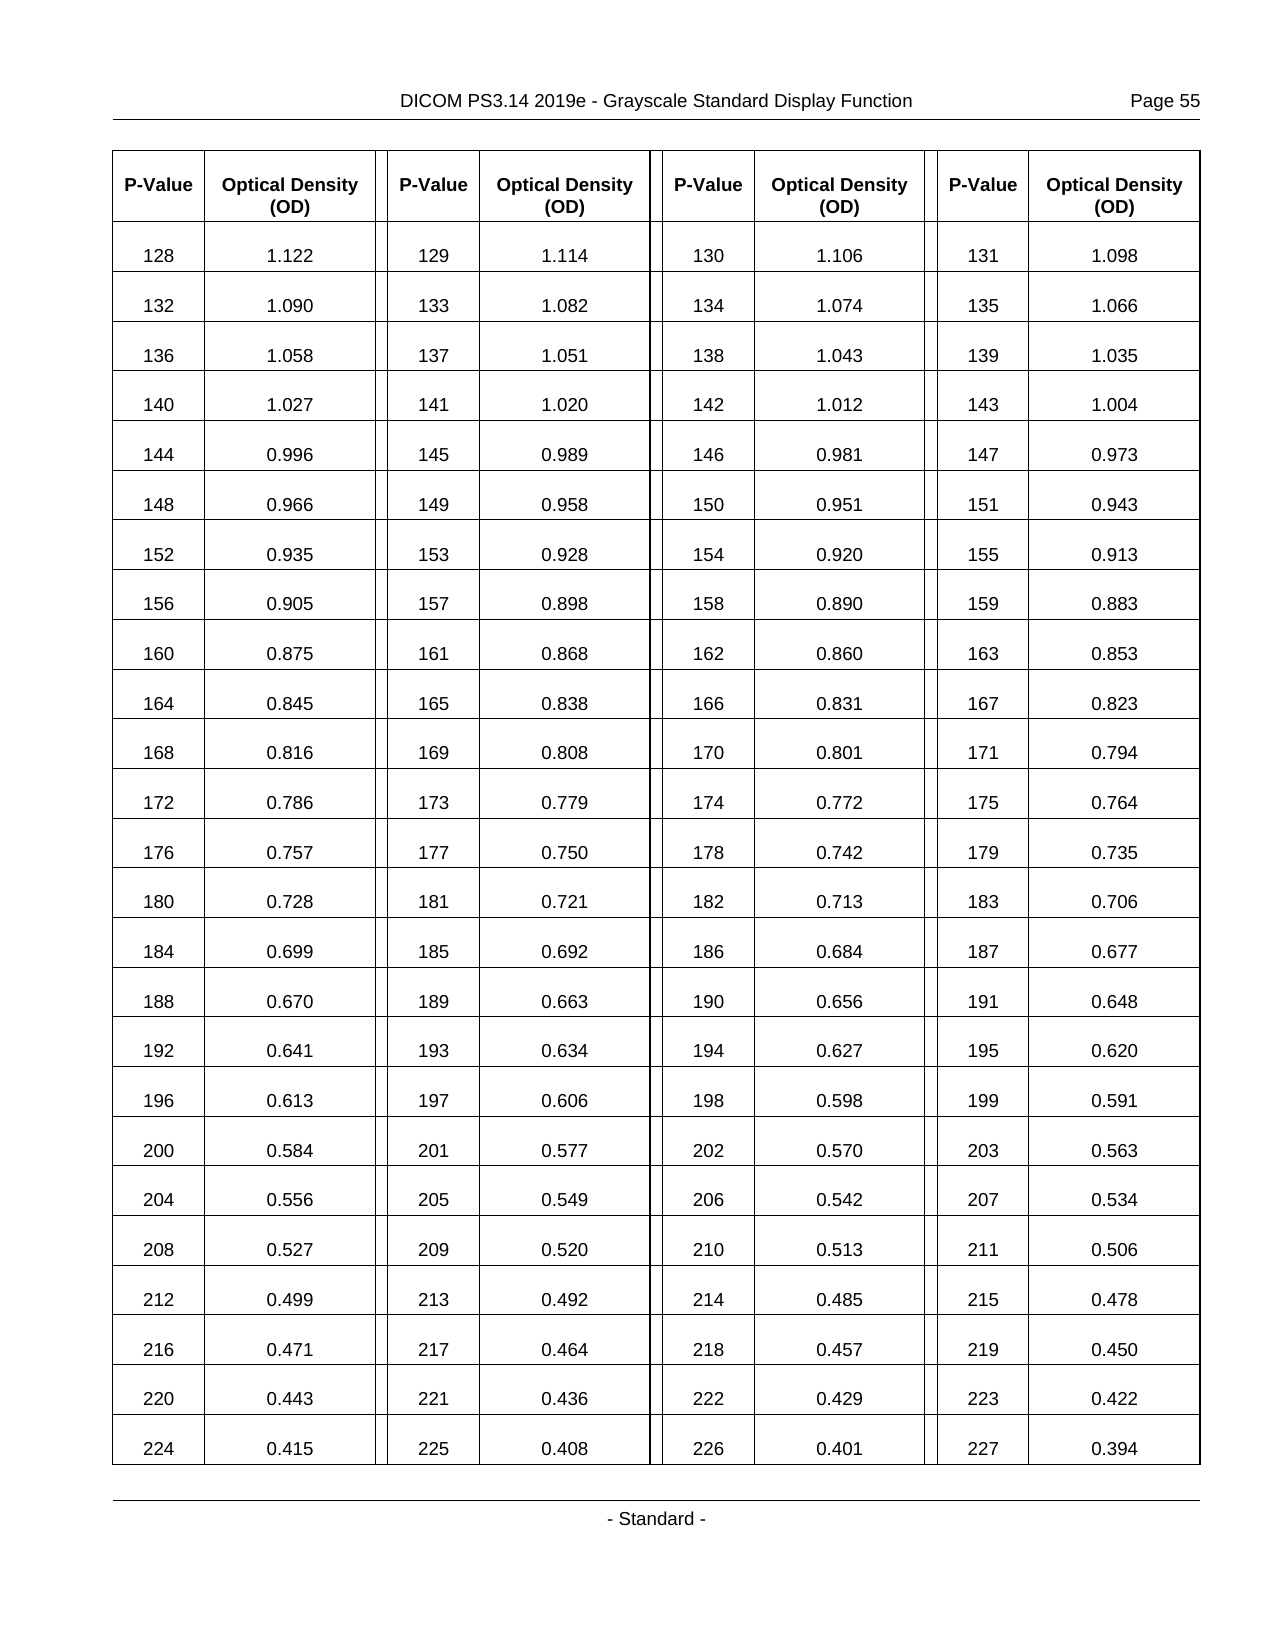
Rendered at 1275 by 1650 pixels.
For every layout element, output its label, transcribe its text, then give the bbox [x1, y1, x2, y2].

table_cell 0.506 [1029, 1216, 1199, 1265]
table_cell 1.035 [1029, 322, 1199, 370]
table_cell [651, 968, 662, 1016]
table_cell 201 [388, 1117, 479, 1165]
table_cell 0.663 [480, 968, 649, 1016]
table_cell 207 [938, 1166, 1028, 1215]
table_cell 185 [388, 918, 479, 967]
table_cell 199 [938, 1067, 1028, 1116]
table_cell 0.648 [1029, 968, 1199, 1016]
table_cell 146 [663, 421, 754, 470]
table_cell 0.478 [1029, 1266, 1199, 1314]
table_cell [925, 570, 937, 619]
table_cell 147 [938, 421, 1028, 470]
table_cell 180 [113, 868, 204, 917]
table_cell 0.890 [755, 570, 924, 619]
table_cell [376, 371, 387, 420]
table_cell 0.408 [480, 1415, 649, 1463]
table_cell 1.043 [755, 322, 924, 370]
table_cell 215 [938, 1266, 1028, 1314]
table_cell 0.634 [480, 1017, 649, 1066]
table_cell [925, 272, 937, 321]
table_cell 167 [938, 670, 1028, 718]
table_cell 1.098 [1029, 222, 1199, 271]
table_cell 0.570 [755, 1117, 924, 1165]
table_cell 179 [938, 819, 1028, 867]
table_cell 198 [663, 1067, 754, 1116]
table_cell 135 [938, 272, 1028, 321]
table_cell 0.527 [205, 1216, 375, 1265]
table_cell [925, 1216, 937, 1265]
table_cell 0.471 [205, 1315, 375, 1364]
table_cell [651, 222, 662, 271]
table_cell [925, 421, 937, 470]
table_cell 188 [113, 968, 204, 1016]
table_header [925, 151, 937, 221]
table_cell [651, 471, 662, 519]
table_cell 0.772 [755, 769, 924, 817]
table_cell 0.943 [1029, 471, 1199, 519]
table_cell 203 [938, 1117, 1028, 1165]
table_cell [376, 1117, 387, 1165]
table_cell 218 [663, 1315, 754, 1364]
table_cell 0.794 [1029, 719, 1199, 768]
table_cell 141 [388, 371, 479, 420]
table_cell 0.556 [205, 1166, 375, 1215]
table_cell [651, 918, 662, 967]
table_cell 133 [388, 272, 479, 321]
table_header P-Value [938, 151, 1028, 221]
table_cell [651, 1315, 662, 1364]
table_cell 222 [663, 1365, 754, 1414]
table_cell 226 [663, 1415, 754, 1463]
table_cell 0.981 [755, 421, 924, 470]
table_cell 224 [113, 1415, 204, 1463]
table_cell 129 [388, 222, 479, 271]
table_header Optical Density (OD) [755, 151, 924, 221]
table_cell 0.801 [755, 719, 924, 768]
table_cell 0.492 [480, 1266, 649, 1314]
table_cell 161 [388, 620, 479, 668]
table_cell 158 [663, 570, 754, 619]
table_cell [651, 421, 662, 470]
table_cell 1.027 [205, 371, 375, 420]
table_cell 144 [113, 421, 204, 470]
table_cell 208 [113, 1216, 204, 1265]
table_cell 149 [388, 471, 479, 519]
table_cell 0.577 [480, 1117, 649, 1165]
table_cell [376, 222, 387, 271]
table_cell [925, 1365, 937, 1414]
table_cell 0.853 [1029, 620, 1199, 668]
table_cell 193 [388, 1017, 479, 1066]
table_cell 200 [113, 1117, 204, 1165]
table_cell [651, 620, 662, 668]
table_cell 0.422 [1029, 1365, 1199, 1414]
table_cell 0.883 [1029, 570, 1199, 619]
table_cell [376, 868, 387, 917]
table_cell [651, 371, 662, 420]
table_cell 142 [663, 371, 754, 420]
table_cell 184 [113, 918, 204, 967]
table_cell [376, 1266, 387, 1314]
table_cell 176 [113, 819, 204, 867]
table_cell 0.845 [205, 670, 375, 718]
table_cell 182 [663, 868, 754, 917]
table_cell [925, 868, 937, 917]
table_cell 1.122 [205, 222, 375, 271]
table_cell [376, 471, 387, 519]
table_cell [925, 1166, 937, 1215]
table_cell 1.012 [755, 371, 924, 420]
table_cell [651, 769, 662, 817]
table_cell 0.429 [755, 1365, 924, 1414]
table_cell [376, 918, 387, 967]
table_cell 0.996 [205, 421, 375, 470]
table_cell 0.613 [205, 1067, 375, 1116]
table_cell 0.606 [480, 1067, 649, 1116]
table_cell 0.935 [205, 520, 375, 569]
table_cell 219 [938, 1315, 1028, 1364]
table_cell 0.534 [1029, 1166, 1199, 1215]
table_cell 159 [938, 570, 1028, 619]
table_cell 0.779 [480, 769, 649, 817]
table_cell 0.898 [480, 570, 649, 619]
table_header Optical Density (OD) [1029, 151, 1199, 221]
table_cell 217 [388, 1315, 479, 1364]
table_cell 151 [938, 471, 1028, 519]
table_header P-Value [388, 151, 479, 221]
table_cell [376, 1067, 387, 1116]
table_cell 186 [663, 918, 754, 967]
table_cell [651, 1067, 662, 1116]
table_cell [925, 819, 937, 867]
table_cell [376, 719, 387, 768]
table_cell 131 [938, 222, 1028, 271]
table_cell 169 [388, 719, 479, 768]
table_cell [651, 570, 662, 619]
table_cell 0.816 [205, 719, 375, 768]
table_cell 177 [388, 819, 479, 867]
table_cell [376, 421, 387, 470]
table_header [651, 151, 662, 221]
table_cell 170 [663, 719, 754, 768]
table_cell 0.591 [1029, 1067, 1199, 1116]
table_cell 1.066 [1029, 272, 1199, 321]
table_cell [376, 769, 387, 817]
table_cell 0.742 [755, 819, 924, 867]
table_cell 0.464 [480, 1315, 649, 1364]
table_cell 153 [388, 520, 479, 569]
table_cell 1.082 [480, 272, 649, 321]
table_cell 0.670 [205, 968, 375, 1016]
table_cell 0.713 [755, 868, 924, 917]
table_cell 183 [938, 868, 1028, 917]
table_cell [925, 520, 937, 569]
table_cell 174 [663, 769, 754, 817]
table_cell [925, 322, 937, 370]
table_cell 173 [388, 769, 479, 817]
table_cell 163 [938, 620, 1028, 668]
table_cell 0.656 [755, 968, 924, 1016]
table_cell 0.620 [1029, 1017, 1199, 1066]
table_cell [925, 670, 937, 718]
table_cell 1.090 [205, 272, 375, 321]
table_cell [925, 471, 937, 519]
table_cell 211 [938, 1216, 1028, 1265]
table_cell 1.058 [205, 322, 375, 370]
table_cell 1.106 [755, 222, 924, 271]
table_cell 157 [388, 570, 479, 619]
table_cell 210 [663, 1216, 754, 1265]
table_cell 0.808 [480, 719, 649, 768]
table_cell 0.831 [755, 670, 924, 718]
table_cell 227 [938, 1415, 1028, 1463]
table_cell 0.485 [755, 1266, 924, 1314]
table_cell 0.584 [205, 1117, 375, 1165]
table_cell 0.913 [1029, 520, 1199, 569]
table_cell [925, 1117, 937, 1165]
table_cell 0.677 [1029, 918, 1199, 967]
table_cell 0.735 [1029, 819, 1199, 867]
table_cell 175 [938, 769, 1028, 817]
table_cell 136 [113, 322, 204, 370]
table_cell 150 [663, 471, 754, 519]
table_cell 145 [388, 421, 479, 470]
table_cell 0.764 [1029, 769, 1199, 817]
table_cell [651, 719, 662, 768]
table_cell 0.989 [480, 421, 649, 470]
table_cell 0.415 [205, 1415, 375, 1463]
table_cell 156 [113, 570, 204, 619]
table_cell [651, 272, 662, 321]
table_cell 0.563 [1029, 1117, 1199, 1165]
table_cell 0.520 [480, 1216, 649, 1265]
table_cell [925, 1315, 937, 1364]
table_cell 130 [663, 222, 754, 271]
table_header P-Value [113, 151, 204, 221]
table_cell 0.838 [480, 670, 649, 718]
table_cell 189 [388, 968, 479, 1016]
table_cell [376, 570, 387, 619]
table_cell 0.450 [1029, 1315, 1199, 1364]
table_cell 1.074 [755, 272, 924, 321]
table_cell 221 [388, 1365, 479, 1414]
table_cell 171 [938, 719, 1028, 768]
table_cell [651, 1415, 662, 1463]
table_cell 137 [388, 322, 479, 370]
table_cell 0.966 [205, 471, 375, 519]
table_cell [651, 1266, 662, 1314]
table_cell [925, 769, 937, 817]
table_cell [925, 1266, 937, 1314]
table_cell 178 [663, 819, 754, 867]
table_cell [376, 819, 387, 867]
table_cell 143 [938, 371, 1028, 420]
table_cell 155 [938, 520, 1028, 569]
table_cell 148 [113, 471, 204, 519]
table_cell 0.401 [755, 1415, 924, 1463]
table_cell 0.728 [205, 868, 375, 917]
table_cell [376, 272, 387, 321]
table_cell 0.684 [755, 918, 924, 967]
table_cell 0.875 [205, 620, 375, 668]
table_cell 0.692 [480, 918, 649, 967]
table_cell 0.928 [480, 520, 649, 569]
table_cell 206 [663, 1166, 754, 1215]
table_cell [651, 1117, 662, 1165]
table_cell 204 [113, 1166, 204, 1215]
table_cell 160 [113, 620, 204, 668]
table_cell 154 [663, 520, 754, 569]
table_cell [651, 819, 662, 867]
table_cell 202 [663, 1117, 754, 1165]
table_cell [376, 670, 387, 718]
table_cell 0.598 [755, 1067, 924, 1116]
table_cell 223 [938, 1365, 1028, 1414]
table_cell [376, 1166, 387, 1215]
table_cell 1.051 [480, 322, 649, 370]
table_cell 139 [938, 322, 1028, 370]
table_header Optical Density (OD) [205, 151, 375, 221]
table_cell [376, 1415, 387, 1463]
table_cell [376, 1216, 387, 1265]
table_cell 0.542 [755, 1166, 924, 1215]
table_cell 0.499 [205, 1266, 375, 1314]
table_cell 164 [113, 670, 204, 718]
table_cell 225 [388, 1415, 479, 1463]
table_cell 0.627 [755, 1017, 924, 1066]
table_cell 1.004 [1029, 371, 1199, 420]
table_cell 138 [663, 322, 754, 370]
table_cell 172 [113, 769, 204, 817]
table_cell [925, 1415, 937, 1463]
table_cell 220 [113, 1365, 204, 1414]
table_cell 0.549 [480, 1166, 649, 1215]
table_cell 0.513 [755, 1216, 924, 1265]
table_cell 187 [938, 918, 1028, 967]
table_cell [651, 868, 662, 917]
table_cell [376, 1017, 387, 1066]
table_cell 140 [113, 371, 204, 420]
table_cell [925, 719, 937, 768]
table_cell 214 [663, 1266, 754, 1314]
table_header Optical Density (OD) [480, 151, 649, 221]
table_cell 0.699 [205, 918, 375, 967]
table_cell [651, 1216, 662, 1265]
table_cell 0.920 [755, 520, 924, 569]
table_cell [925, 371, 937, 420]
table_cell 190 [663, 968, 754, 1016]
table_cell 216 [113, 1315, 204, 1364]
table_cell 213 [388, 1266, 479, 1314]
table_cell [925, 918, 937, 967]
table_cell 134 [663, 272, 754, 321]
table_cell [651, 670, 662, 718]
table_cell 191 [938, 968, 1028, 1016]
table_cell 0.706 [1029, 868, 1199, 917]
table_cell 165 [388, 670, 479, 718]
table_cell 0.860 [755, 620, 924, 668]
table_cell [376, 1315, 387, 1364]
table_cell [651, 1017, 662, 1066]
table_cell [651, 520, 662, 569]
table_cell 0.786 [205, 769, 375, 817]
table_cell 0.951 [755, 471, 924, 519]
table_cell [925, 1017, 937, 1066]
table_cell [651, 322, 662, 370]
table_header P-Value [663, 151, 754, 221]
table_cell 162 [663, 620, 754, 668]
table_cell [376, 620, 387, 668]
table_cell [376, 322, 387, 370]
table_cell 1.114 [480, 222, 649, 271]
table_cell 0.457 [755, 1315, 924, 1364]
table_cell 197 [388, 1067, 479, 1116]
table_cell [651, 1365, 662, 1414]
table_cell [376, 520, 387, 569]
table_cell 0.973 [1029, 421, 1199, 470]
table_cell [651, 1166, 662, 1215]
table_cell 166 [663, 670, 754, 718]
table_cell 1.020 [480, 371, 649, 420]
table_cell 0.436 [480, 1365, 649, 1414]
table_cell 168 [113, 719, 204, 768]
table_cell 181 [388, 868, 479, 917]
table_cell 0.958 [480, 471, 649, 519]
table_cell 0.394 [1029, 1415, 1199, 1463]
table_cell 0.750 [480, 819, 649, 867]
table_cell 0.823 [1029, 670, 1199, 718]
table_cell 195 [938, 1017, 1028, 1066]
table_cell 132 [113, 272, 204, 321]
table_cell 0.641 [205, 1017, 375, 1066]
table_header [376, 151, 387, 221]
table_cell 0.721 [480, 868, 649, 917]
table_cell [376, 968, 387, 1016]
table_cell 209 [388, 1216, 479, 1265]
table_cell [925, 968, 937, 1016]
table_cell [925, 222, 937, 271]
table_cell 0.443 [205, 1365, 375, 1414]
table_cell [376, 1365, 387, 1414]
table_cell 0.905 [205, 570, 375, 619]
table_cell 128 [113, 222, 204, 271]
table_cell [925, 1067, 937, 1116]
table_cell 196 [113, 1067, 204, 1116]
table_cell 212 [113, 1266, 204, 1314]
table_cell 194 [663, 1017, 754, 1066]
table_cell 205 [388, 1166, 479, 1215]
table_cell 152 [113, 520, 204, 569]
table_cell 0.868 [480, 620, 649, 668]
table_cell 192 [113, 1017, 204, 1066]
table_cell 0.757 [205, 819, 375, 867]
table_cell [925, 620, 937, 668]
